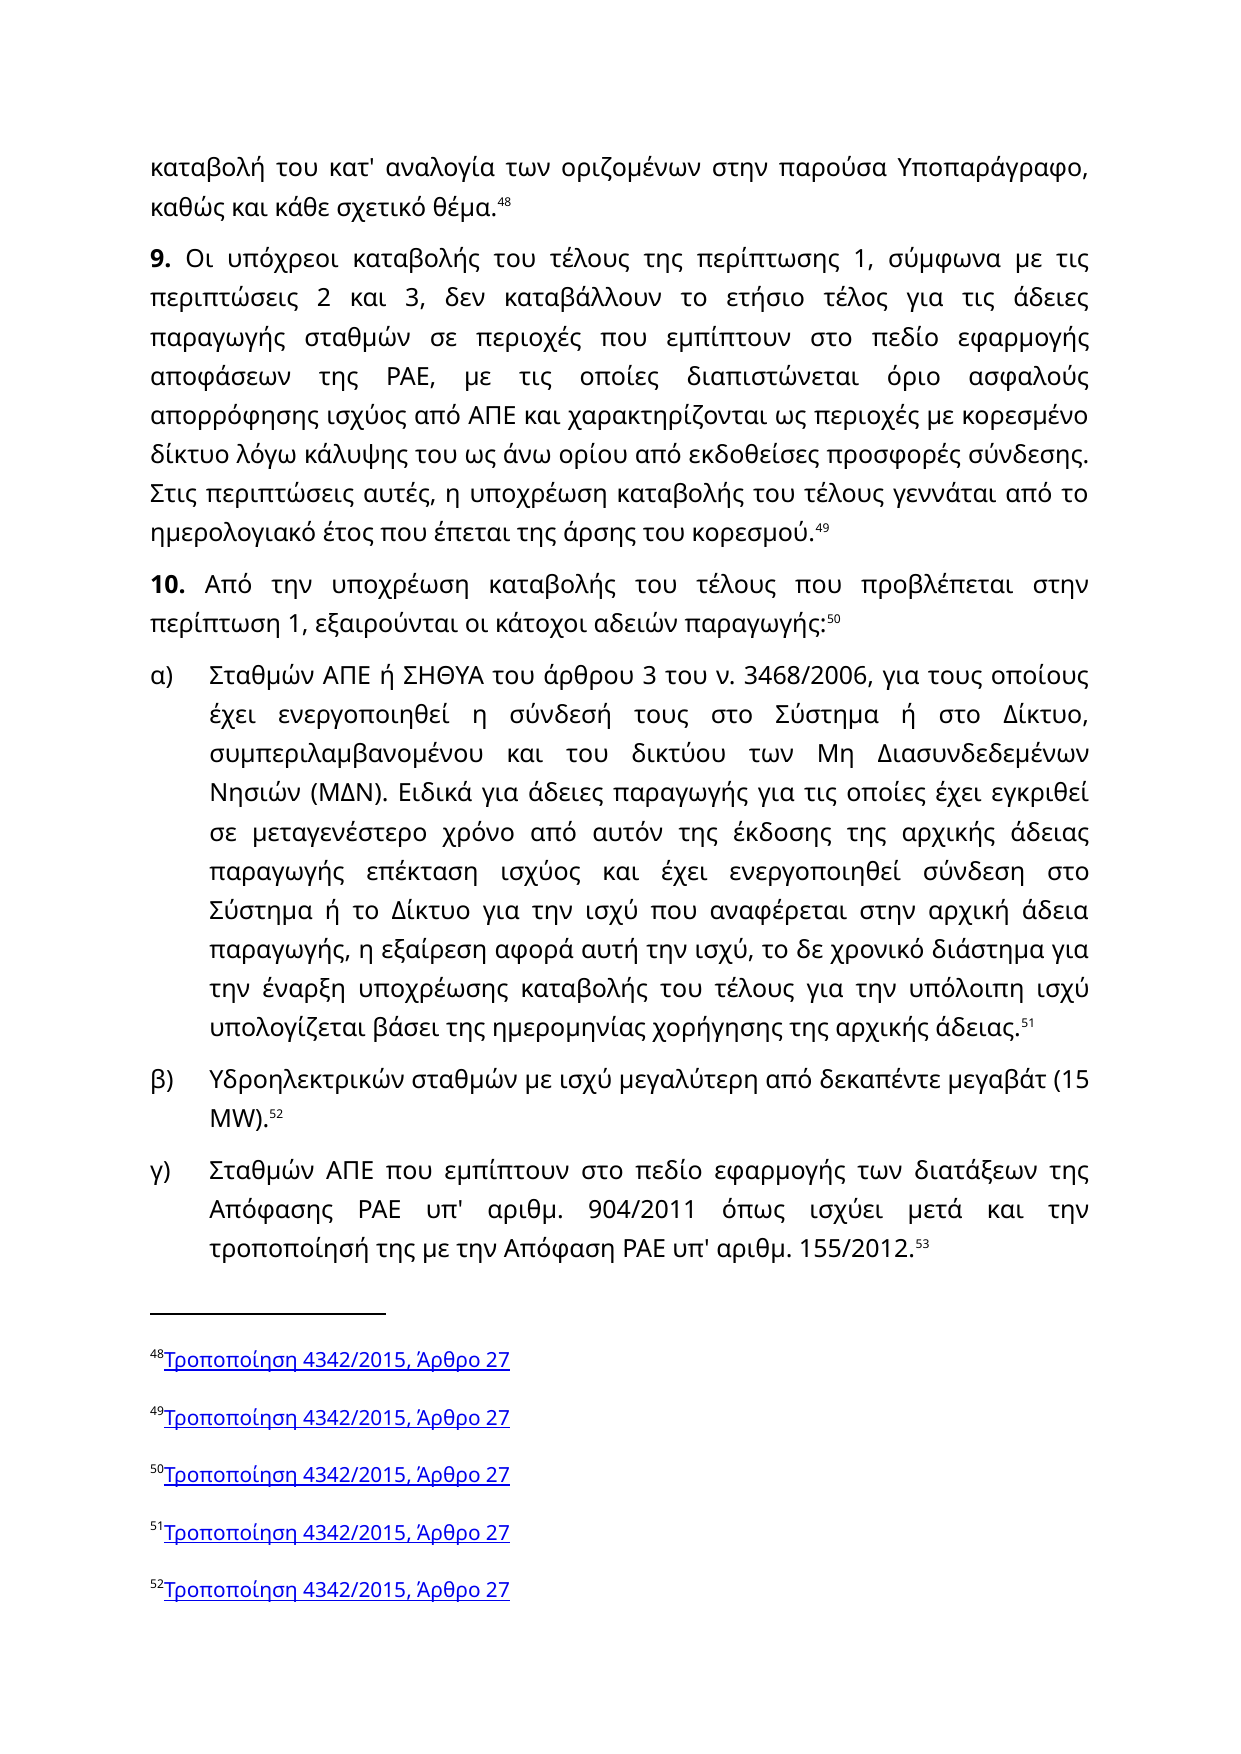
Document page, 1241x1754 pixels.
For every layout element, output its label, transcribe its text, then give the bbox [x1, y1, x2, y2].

text Τροποποίηση 4342/2015, Άρθρο 27 [150, 1518, 1090, 1546]
text Τροποποίηση 4342/2015, Άρθρο 27 [150, 1345, 1090, 1373]
text 10. Από την υποχρέωση καταβολής του τέλους που προβλέπεται στην περίπτωση 1, εξαιρούνται οι κάτοχοι αδειών παραγωγής: [150, 567, 1090, 640]
text Τροποποίηση 4342/2015, Άρθρο 27 [150, 1403, 1090, 1431]
text καταβολή του κατ' αναλογία των οριζομένων στην παρούσα Υποπαράγραφο, καθώς και κάθε σχετικό θέμα. [150, 150, 1090, 223]
text Τροποποίηση 4342/2015, Άρθρο 27 [150, 1460, 1090, 1489]
text Τροποποίηση 4342/2015, Άρθρο 27 [150, 1576, 1090, 1604]
list α) Σταθμών ΑΠΕ ή ΣΗΘΥΑ του άρθρου 3 του ν. 3468/2006, για τους οποίους έχει ενεργοποιηθεί η σύνδεσή τους στο Σύστημα ή στο Δίκτυο, συμπεριλαμβανομένου και του δικτύου των Μη Διασυνδεδεμένων Νησιών (ΜΔΝ). Ειδικά για άδειες παραγωγής για τις οποίες έχει εγκριθεί σε μεταγενέστερο χρόνο από αυτόν της έκδοσης της αρχικής άδειας παραγωγής επέκταση ισχύος και έχει ενεργοποιηθεί σύνδεση στο Σύστημα ή το Δίκτυο για την ισχύ που αναφέρεται στην αρχική άδεια παραγωγής, η εξαίρεση αφορά αυτή την ισχύ, το δε χρονικό διάστημα για την έναρξη υποχρέωσης καταβολής του τέλους για την υπόλοιπη ισχύ υπολογίζεται βάσει της ημερομηνίας χορήγησης της αρχικής άδειας. [150, 657, 1090, 1044]
list β) Υδροηλεκτρικών σταθμών με ισχύ μεγαλύτερη από δεκαπέντε μεγαβάτ (15 MW). [150, 1062, 1090, 1135]
list γ) Σταθμών ΑΠΕ που εμπίπτουν στο πεδίο εφαρμογής των διατάξεων της Απόφασης ΡΑΕ υπ' αριθμ. 904/2011 όπως ισχύει μετά και την τροποποίησή της με την Απόφαση ΡΑΕ υπ' αριθμ. 155/2012. [150, 1152, 1090, 1265]
text 9. Οι υπόχρεοι καταβολής του τέλους της περίπτωσης 1, σύμφωνα με τις περιπτώσεις 2 και 3, δεν καταβάλλουν το ετήσιο τέλος για τις άδειες παραγωγής σταθμών σε περιοχές που εμπίπτουν στο πεδίο εφαρμογής αποφάσεων της ΡΑΕ, με τις οποίες διαπιστώνεται όριο ασφαλούς απορρόφησης ισχύος από ΑΠΕ και χαρακτηρίζονται ως περιοχές με κορεσμένο δίκτυο λόγω κάλυψης του ως άνω ορίου από εκδοθείσες προσφορές σύνδεσης. Στις περιπτώσεις αυτές, η υποχρέωση καταβολής του τέλους γεννάται από το ημερολογιακό έτος που έπεται της άρσης του κορεσμού. [150, 241, 1090, 549]
